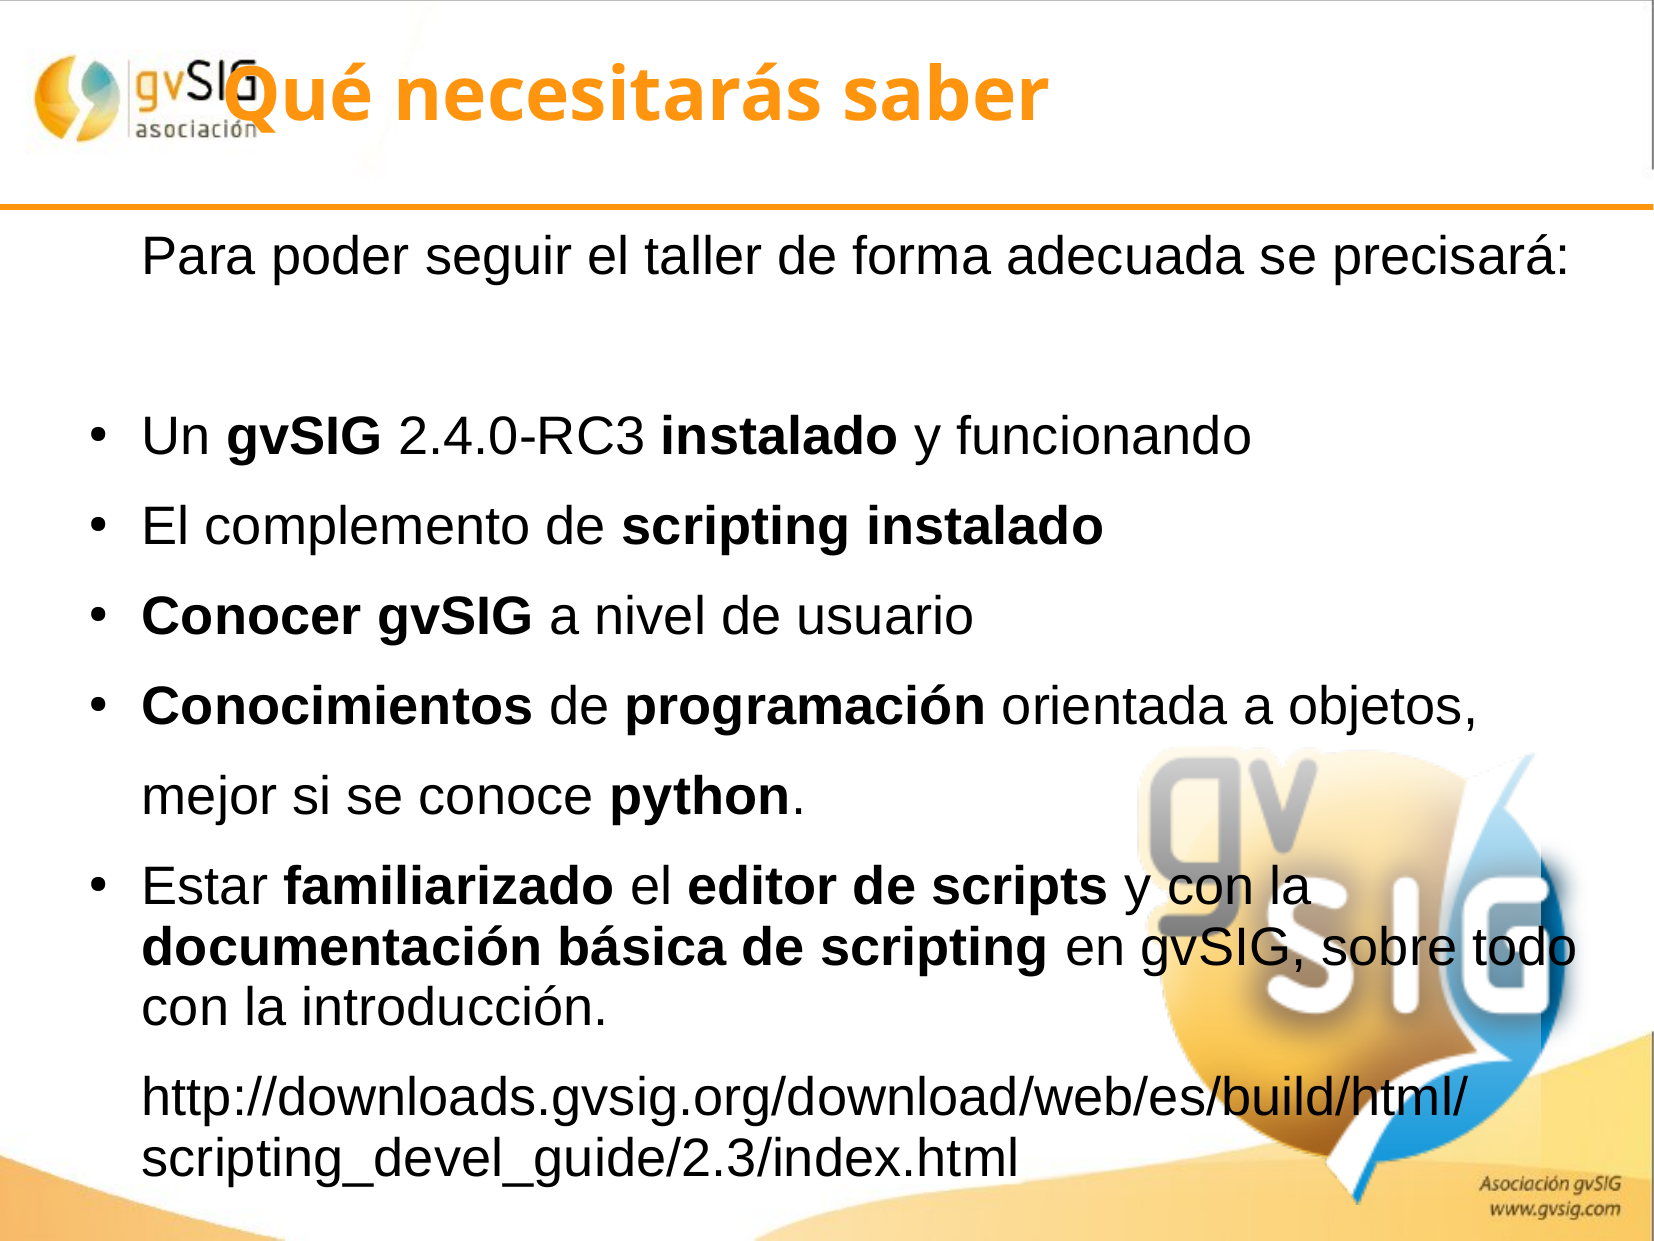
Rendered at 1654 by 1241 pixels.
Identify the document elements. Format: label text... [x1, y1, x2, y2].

text_box [87, 945, 1541, 1205]
text_box [1355, 945, 1371, 962]
text_box [568, 945, 580, 960]
text_box [705, 952, 715, 960]
text_box [1147, 945, 1162, 962]
text_box [1494, 945, 1510, 962]
text_box [1025, 945, 1037, 960]
text_box [151, 945, 163, 960]
text_box [409, 952, 419, 960]
text_box [599, 952, 609, 960]
text_box [1386, 945, 1401, 962]
text_box [927, 945, 939, 960]
list Para poder seguir el taller de forma adecuada se precisará: Un gvSIG 2.4.0-RC3 instalado y funcionando El complemento de scripting instalado Conocer gvSIG a nivel de usuario Conocimientos de programación orientada a objetos, mejor si se conoce python. Estar familiarizado el editor de scripts y con la documentación básica de scripting en gvSIG, sobre todo con la introducción. http://downloads.gvsig.org/download/web/es/build/html/scripting_devel_guide/2.3/index.html [70, 225, 1583, 945]
text_box [1524, 945, 1539, 962]
text_box [249, 945, 260, 960]
picture [0, 210, 1654, 1241]
text_box [184, 945, 197, 960]
text_box [1178, 945, 1189, 961]
title Qué necesitarás saber [0, 0, 1654, 207]
text_box [751, 945, 763, 960]
text_box [486, 945, 499, 960]
